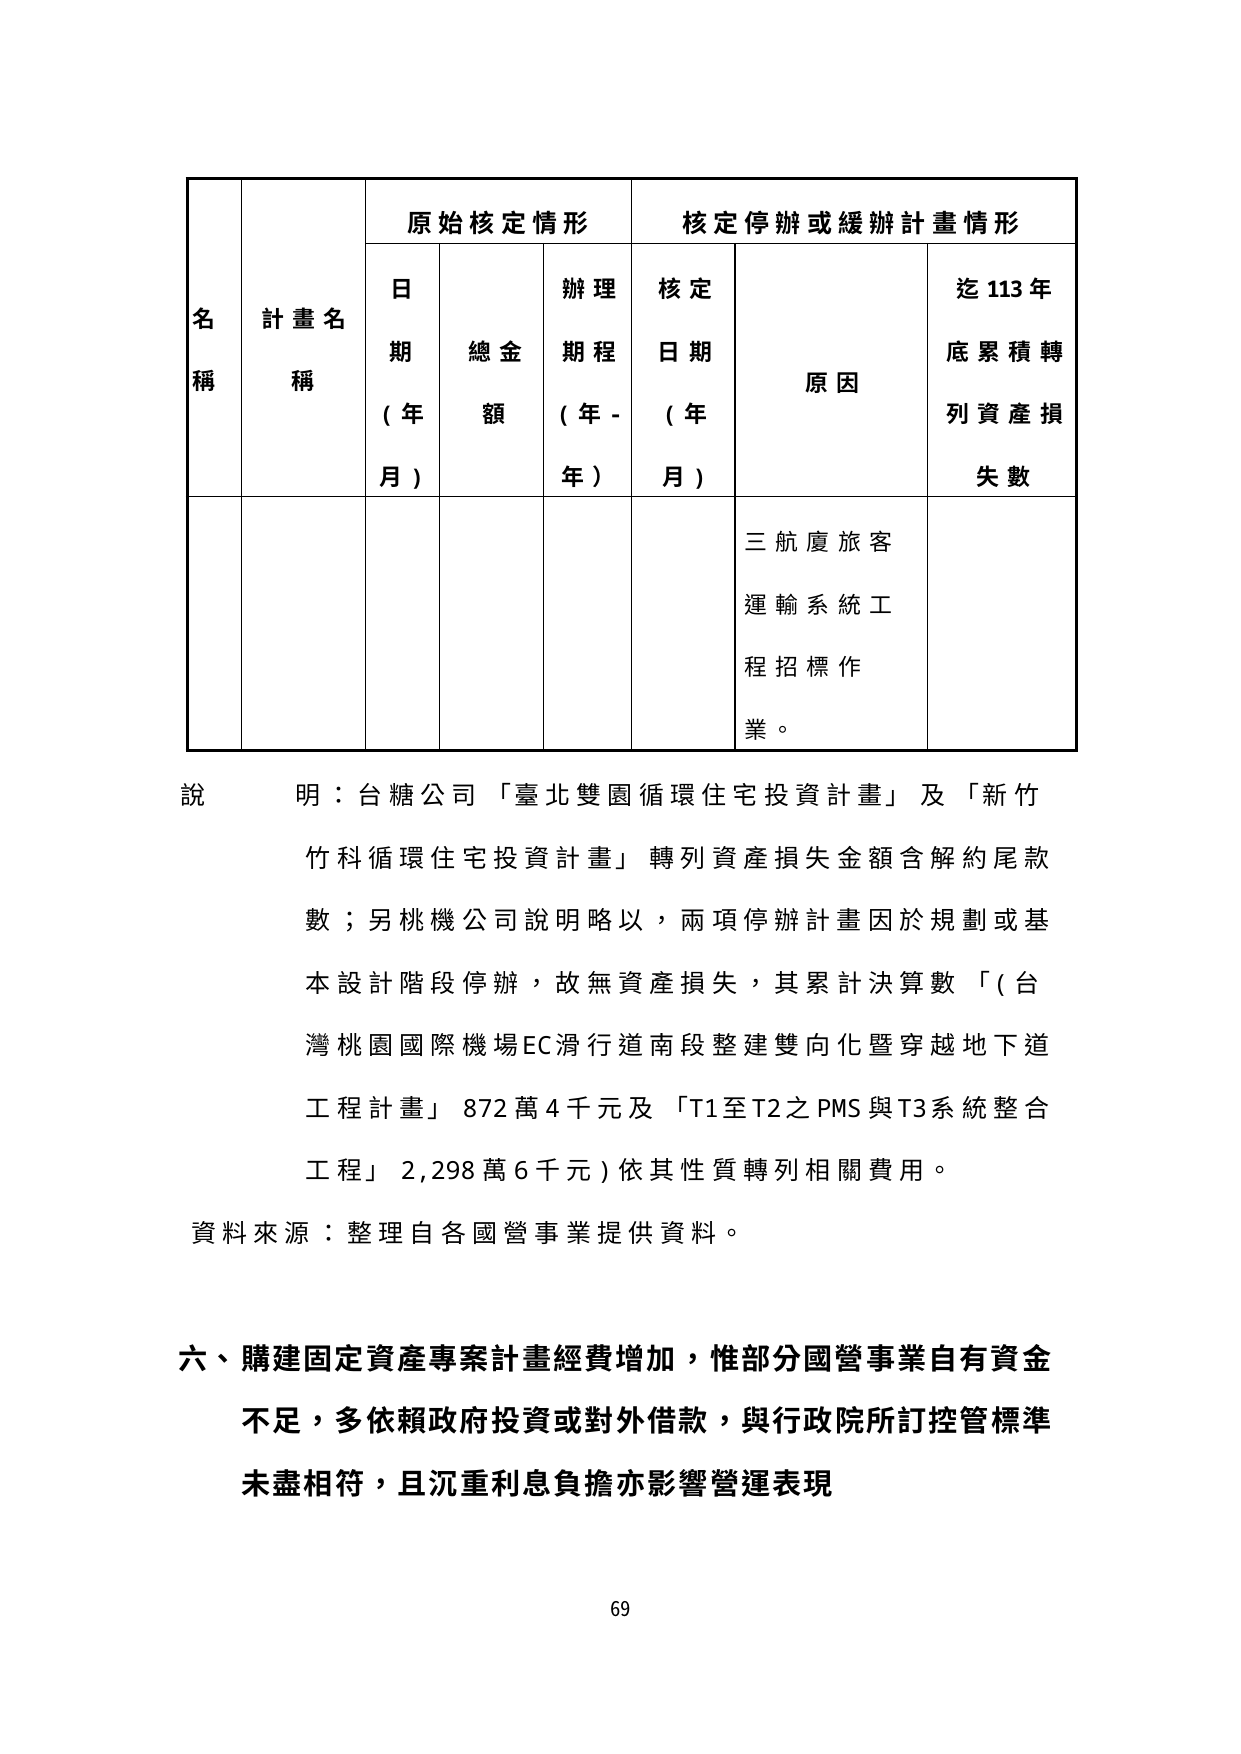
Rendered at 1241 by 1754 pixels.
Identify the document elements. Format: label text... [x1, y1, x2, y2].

table_cell [544, 497, 631, 749]
table_header 核定停辦或緩辦計畫情形 [632, 180, 1075, 243]
table_cell 核定日期(年月) [632, 244, 734, 496]
table_cell 三航廈旅客運輸系統工程招標作業。 [736, 497, 927, 749]
table_cell 辦理期程 (年-年） [544, 244, 631, 496]
table_cell [189, 497, 241, 749]
table_header 原始核定情形 [366, 180, 631, 243]
table_cell 日期 (年月) [366, 244, 439, 496]
text 資料來源：整理自各國營事業提供資料。 [178, 1190, 1063, 1252]
table_cell [440, 497, 543, 749]
text 六、購建固定資產專案計畫經費增加，惟部分國營事業自有資金不足，多依賴政府投資或對外借款，與行政院所訂控管標準未盡相符，且沉重利息負擔亦影響營運表現 [177, 1315, 1063, 1502]
table_cell 原因 [736, 244, 927, 496]
table_cell [632, 497, 734, 749]
table_cell [242, 497, 365, 749]
table_cell - [928, 497, 1075, 749]
table_header 名稱 [189, 180, 241, 496]
table_cell [366, 497, 439, 749]
text 說 明：台糖公司「臺北雙園循環住宅投資計畫」及「新竹竹科循環住宅投資計畫」轉列資產損失金額含解約尾款數；另桃機公司說明略以，兩項停辦計畫因於規劃或基本設計階段停辦，故無資產損失，其累計決算數「(台灣桃園國際機場EC滑行道南段整建雙向化暨穿越地下道工程計畫」872萬4千元及「T1至T2之PMS與T3系統整合工程」2,298萬6千元)依其性質轉列相關費用。 [173, 752, 1063, 1190]
table_cell 總金額 [440, 244, 543, 496]
table_header 計畫名稱 [242, 180, 365, 496]
table_cell 迄113年底累積轉列資產損失數 [928, 244, 1075, 496]
